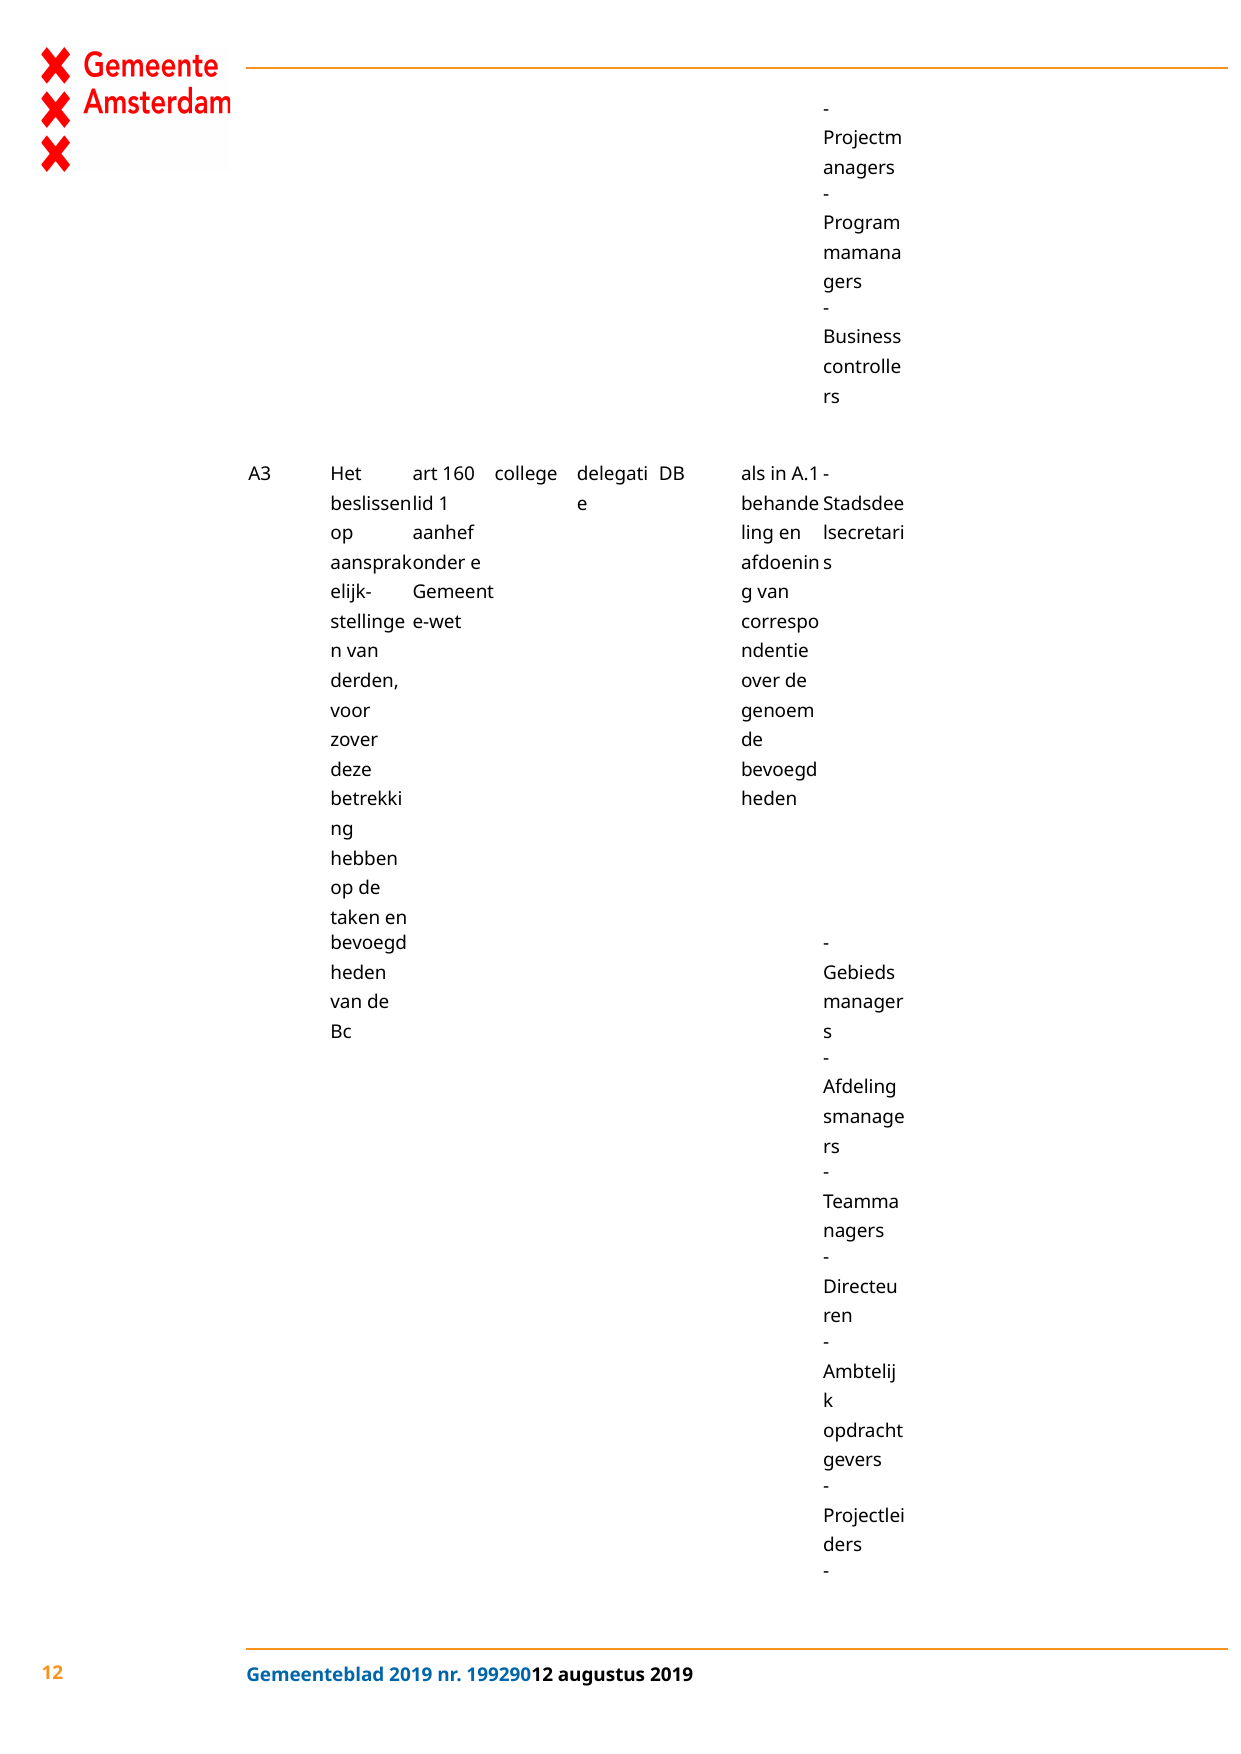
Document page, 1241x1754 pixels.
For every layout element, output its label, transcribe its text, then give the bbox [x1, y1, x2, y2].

table_cell [330, 1244, 412, 1328]
table_cell delegatie [577, 460, 659, 929]
table_cell [823, 1557, 905, 1583]
table_cell [987, 1473, 1069, 1557]
table_cell [987, 460, 1069, 929]
table_cell [987, 409, 1069, 434]
table_cell [330, 1473, 412, 1557]
table_cell [659, 1159, 741, 1243]
table_cell [412, 95, 494, 180]
table_cell [1069, 95, 1152, 180]
table_cell [905, 95, 987, 180]
table_cell [823, 409, 905, 434]
table_cell [905, 294, 987, 409]
table_cell [577, 409, 659, 434]
table_cell [741, 1473, 823, 1557]
table_cell [741, 180, 823, 294]
table_cell [577, 1159, 659, 1243]
table_cell [330, 1328, 412, 1472]
table_cell [248, 1557, 330, 1583]
table_cell [741, 930, 823, 1044]
table_cell - Afdelingsmanagers [823, 1044, 905, 1158]
table_cell [330, 180, 412, 294]
table_cell [494, 1244, 577, 1328]
table_cell [905, 434, 987, 460]
table_cell - Projectmanagers [823, 95, 905, 180]
table_cell [577, 434, 659, 460]
table_cell [494, 434, 577, 460]
table_cell [248, 434, 330, 460]
table_cell [1069, 930, 1152, 1044]
table_cell college [494, 460, 577, 929]
table_cell - Gebiedsmanagers [823, 930, 905, 1044]
table_cell DB [659, 460, 741, 929]
table_cell [248, 1473, 330, 1557]
table_cell - Ambtelijk opdrachtgevers [823, 1328, 905, 1472]
table_cell [987, 1557, 1069, 1583]
table_cell [659, 409, 741, 434]
table_cell [987, 1044, 1069, 1158]
picture [41, 47, 231, 172]
table_cell [248, 409, 330, 434]
table_cell art 160 lid 1 aanhef onder e Gemeente-wet [412, 460, 494, 929]
table_cell [741, 1557, 823, 1583]
table_cell [412, 434, 494, 460]
table_cell [412, 1328, 494, 1472]
table_cell [577, 180, 659, 294]
table_cell [412, 180, 494, 294]
table_cell [905, 1159, 987, 1243]
table_cell [741, 1244, 823, 1328]
table_cell [987, 1159, 1069, 1243]
table_cell [577, 1473, 659, 1557]
table_cell [577, 294, 659, 409]
table_cell [987, 930, 1069, 1044]
table_cell - Directeuren [823, 1244, 905, 1328]
table_cell [494, 930, 577, 1044]
table_cell [494, 409, 577, 434]
table_cell [659, 95, 741, 180]
table_cell [412, 409, 494, 434]
table_cell [248, 1244, 330, 1328]
table_cell [659, 434, 741, 460]
table_cell [987, 1328, 1069, 1472]
table_cell [248, 294, 330, 409]
table_cell [494, 95, 577, 180]
table_cell [248, 1328, 330, 1472]
table_cell [330, 1044, 412, 1158]
table_cell [412, 930, 494, 1044]
table_cell [494, 1159, 577, 1243]
table_cell [494, 180, 577, 294]
table_cell [659, 930, 741, 1044]
table_cell [248, 930, 330, 1044]
table_cell [1069, 1328, 1152, 1472]
table_cell [905, 930, 987, 1044]
table_cell [494, 1044, 577, 1158]
table_cell [1069, 409, 1152, 434]
table_cell [659, 294, 741, 409]
table_cell [741, 95, 823, 180]
table_cell [741, 294, 823, 409]
table_cell [248, 180, 330, 294]
table_cell [659, 1557, 741, 1583]
table_cell [905, 180, 987, 294]
table_cell [412, 1557, 494, 1583]
table_cell [905, 409, 987, 434]
table_cell [987, 180, 1069, 294]
table_cell - Teammanagers [823, 1159, 905, 1243]
table_cell [248, 1044, 330, 1158]
table_cell [741, 1328, 823, 1472]
table_cell [330, 1159, 412, 1243]
table_cell bevoegdheden van de Bc [330, 930, 412, 1044]
table_cell als in A.1 behandeling en afdoening van correspondentie over de genoemde bevoegdheden [741, 460, 823, 929]
table_cell [577, 1044, 659, 1158]
table_cell [1069, 294, 1152, 409]
table_cell - Projectleiders [823, 1473, 905, 1557]
table_cell [248, 1159, 330, 1243]
table_cell Het beslissen op aansprakelijk-stellingen van derden, voor zover deze betrekking hebben op de taken en [330, 460, 412, 929]
table_cell [412, 294, 494, 409]
table_cell [905, 1557, 987, 1583]
table_cell [1069, 1159, 1152, 1243]
table_cell [330, 1557, 412, 1583]
table_cell [330, 409, 412, 434]
table_cell [823, 434, 905, 460]
table_cell [577, 1328, 659, 1472]
table_cell [987, 95, 1069, 180]
table_cell [412, 1159, 494, 1243]
table_cell [412, 1244, 494, 1328]
table_cell [659, 180, 741, 294]
table_cell [1069, 1044, 1152, 1158]
table_cell [905, 460, 987, 929]
table_cell [987, 434, 1069, 460]
table_cell [494, 1557, 577, 1583]
table_cell [1069, 434, 1152, 460]
table_cell [987, 1244, 1069, 1328]
table_cell [741, 409, 823, 434]
table_cell [1069, 460, 1152, 929]
table_cell [412, 1473, 494, 1557]
table_cell [330, 294, 412, 409]
table_cell [1069, 1473, 1152, 1557]
table_cell - Businesscontrollers [823, 294, 905, 409]
table_cell [248, 95, 330, 180]
table_cell [1069, 1244, 1152, 1328]
table_cell [741, 1044, 823, 1158]
table_cell [987, 294, 1069, 409]
table_cell [1069, 1557, 1152, 1583]
table_cell [412, 1044, 494, 1158]
table_cell [905, 1328, 987, 1472]
table_cell [577, 95, 659, 180]
table_cell [659, 1473, 741, 1557]
table_cell [577, 1244, 659, 1328]
table_cell [1069, 180, 1152, 294]
table_cell A3 [248, 460, 330, 929]
table_cell [659, 1328, 741, 1472]
table_cell [905, 1044, 987, 1158]
table_cell [741, 434, 823, 460]
table_cell - Programmamanagers [823, 180, 905, 294]
table_cell [905, 1244, 987, 1328]
table_cell - Stadsdeelsecretaris [823, 460, 905, 929]
table_cell [659, 1044, 741, 1158]
table_cell [494, 1473, 577, 1557]
table_cell [905, 1473, 987, 1557]
table_cell [330, 95, 412, 180]
table_cell [577, 1557, 659, 1583]
table_cell [659, 1244, 741, 1328]
table_cell [577, 930, 659, 1044]
table_cell [741, 1159, 823, 1243]
table_cell [494, 1328, 577, 1472]
table_cell [494, 294, 577, 409]
table_cell [330, 434, 412, 460]
